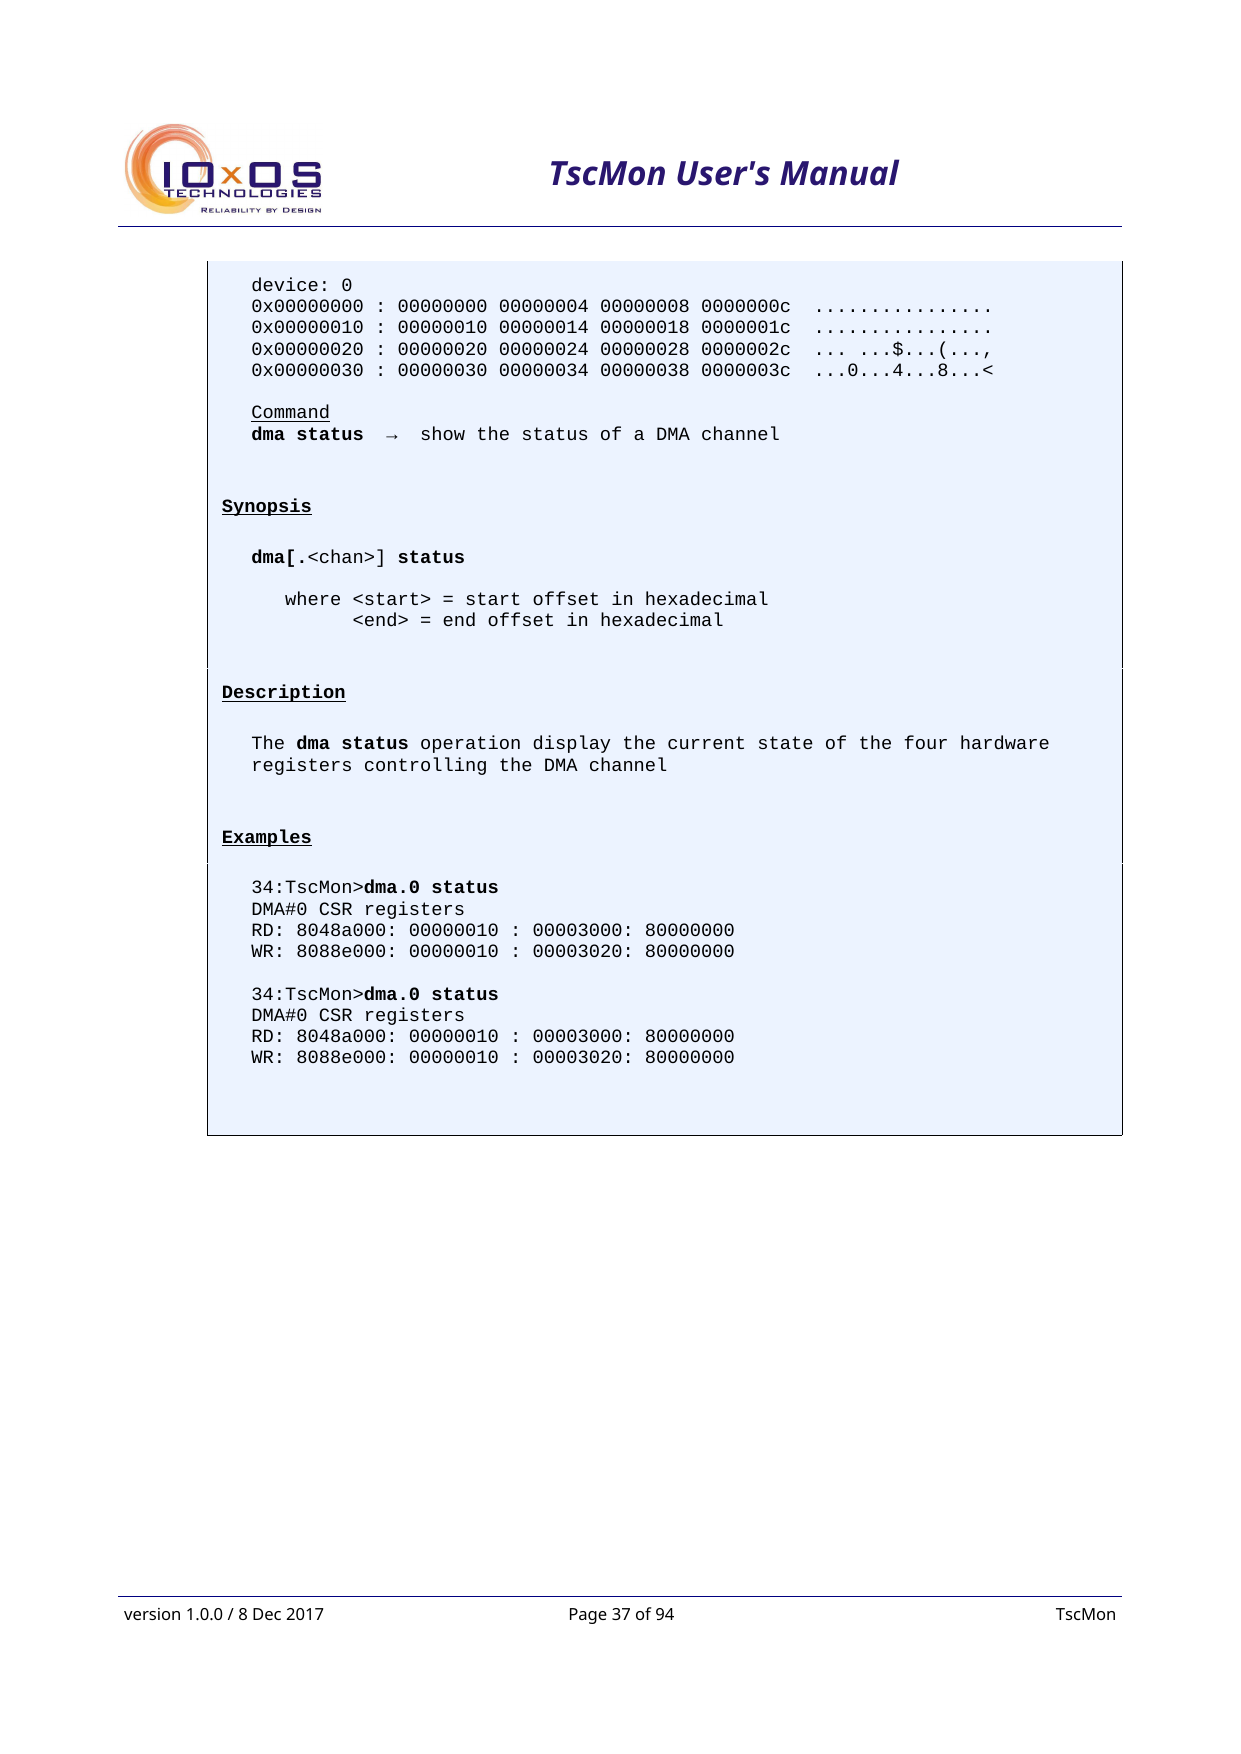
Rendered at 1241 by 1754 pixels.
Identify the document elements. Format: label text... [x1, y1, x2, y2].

subtitle Examples [208, 813, 1122, 863]
text <end> = end offset in hexadecimal [208, 611, 1122, 632]
subtitle Description [208, 668, 1122, 719]
text 0x00000010 : 00000010 00000014 00000018 0000001c ................ [208, 318, 1122, 339]
text DMA#0 CSR registers [208, 899, 1122, 921]
text dma status → show the status of a DMA channel [208, 424, 1122, 446]
text DMA#0 CSR registers [208, 1006, 1122, 1027]
text WR: 8088e000: 00000010 : 00003020: 80000000 [208, 942, 1122, 963]
text The dma status operation display the current state of the four hardware registers controlling the DMA channel [208, 719, 1122, 777]
text WR: 8088e000: 00000010 : 00003020: 80000000 [208, 1048, 1122, 1084]
text 0x00000000 : 00000000 00000004 00000008 0000000c ................ [208, 297, 1122, 318]
text RD: 8048a000: 00000010 : 00003000: 80000000 [208, 921, 1122, 942]
text Command [208, 403, 1122, 424]
text device: 0 [208, 261, 1122, 297]
text 0x00000030 : 00000030 00000034 00000038 0000003c ...0...4...8...< [208, 361, 1122, 382]
picture [123, 123, 323, 217]
text 34:TscMon>dma.0 status [208, 863, 1122, 899]
text 0x00000020 : 00000020 00000024 00000028 0000002c ... ...$...(..., [208, 339, 1122, 361]
text where <start> = start offset in hexadecimal [208, 590, 1122, 611]
text RD: 8048a000: 00000010 : 00003000: 80000000 [208, 1027, 1122, 1048]
text 34:TscMon>dma.0 status [208, 984, 1122, 1006]
text dma[.<chan>] status [208, 533, 1122, 569]
subtitle Synopsis [208, 482, 1122, 533]
